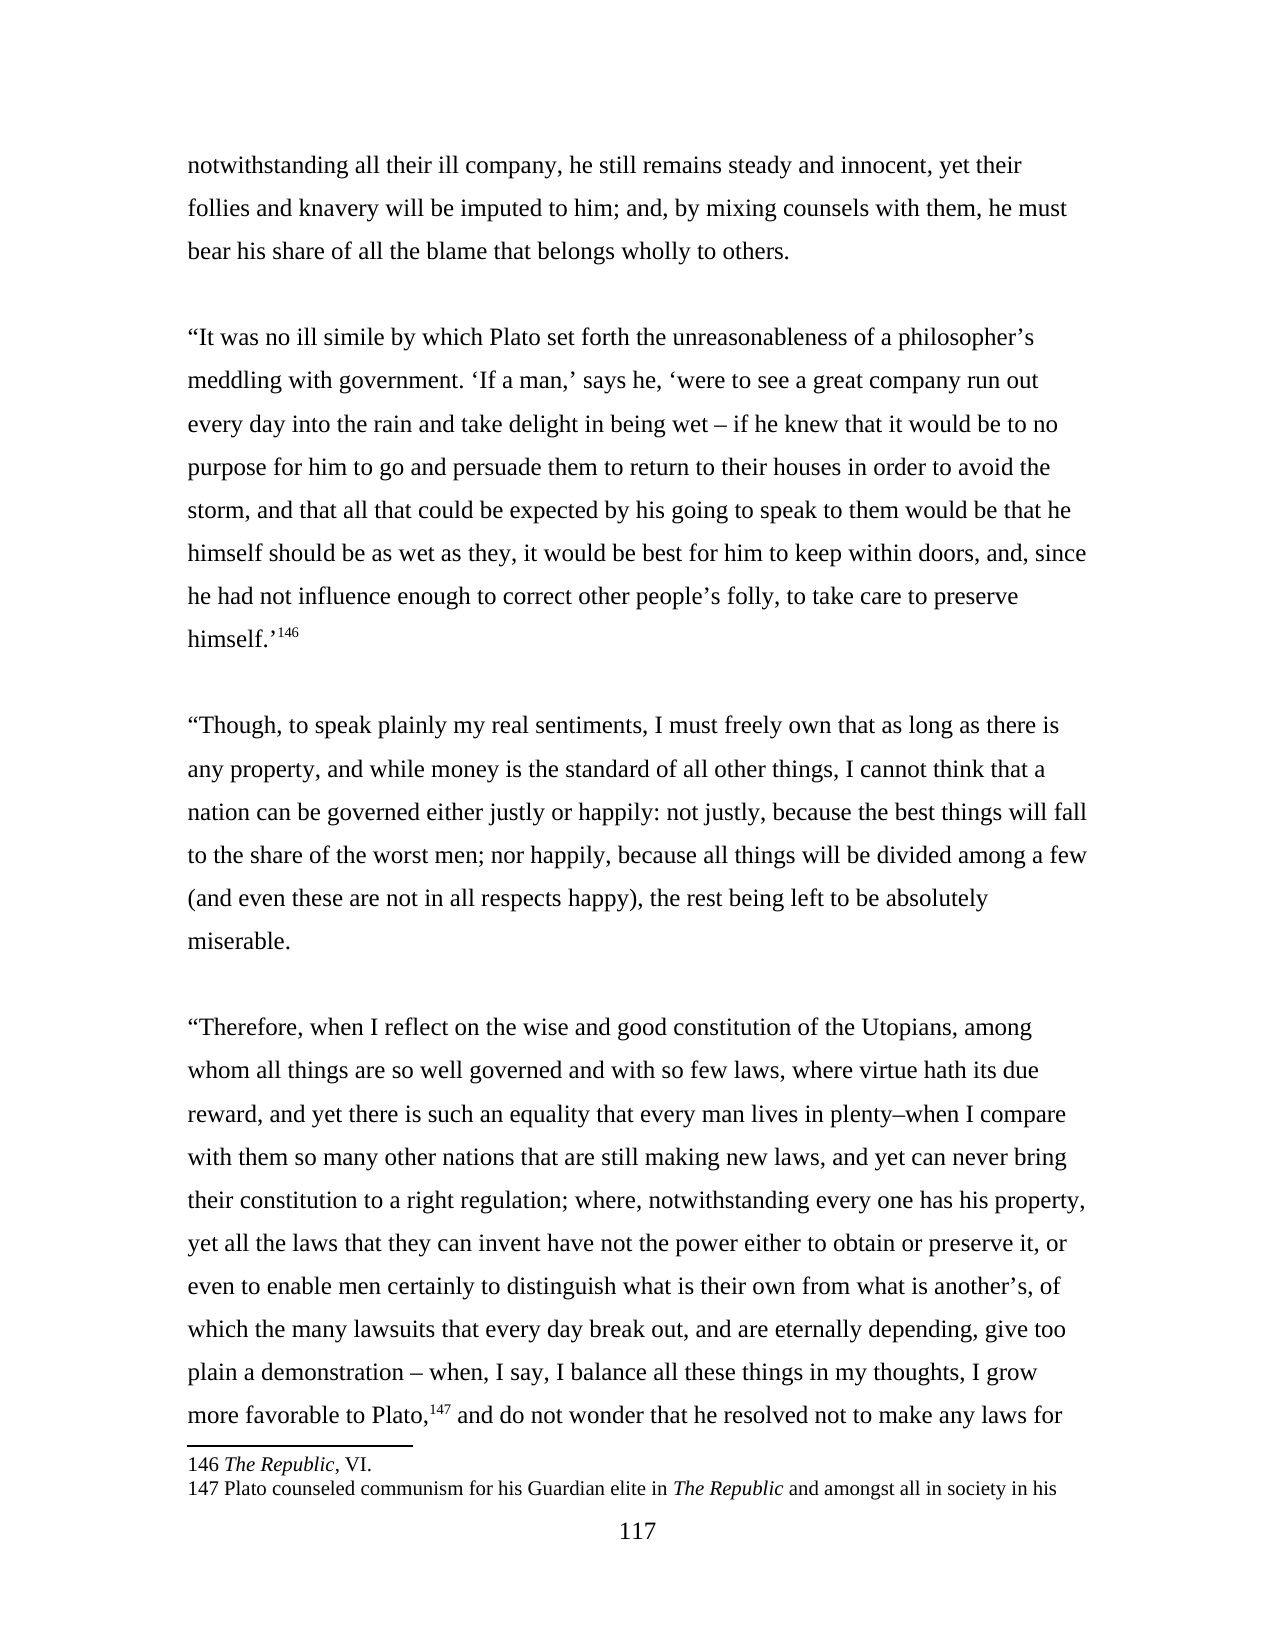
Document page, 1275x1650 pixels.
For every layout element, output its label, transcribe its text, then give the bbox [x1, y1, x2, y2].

text notwithstanding all their ill company, he still remains steady and innocent, yet their follies and knavery will be imputed to him; and, by mixing counsels with them, he must bear his share of all the blame that belongs wholly to others. [187, 150, 1087, 265]
text “Though, to speak plainly my real sentiments, I must freely own that as long as there is any property, and while money is the standard of all other things, I cannot think that a nation can be governed either justly or happily: not justly, because the best things will fall to the share of the worst men; nor happily, because all things will be divided among a few (and even these are not in all respects happy), the rest being left to be absolutely miserable. [187, 711, 1087, 955]
text “Therefore, when I reflect on the wise and good constitution of the Utopians, among whom all things are so well governed and with so few laws, where virtue hath its due reward, and yet there is such an equality that every man lives in plenty–when I compare with them so many other nations that are still making new laws, and yet can never bring their constitution to a right regulation; where, notwithstanding every one has his property, yet all the laws that they can invent have not the power either to obtain or preserve it, or even to enable men certainly to distinguish what is their own from what is another’s, of which the many lawsuits that every day break out, and are eternally depending, give too plain a demonstration – when, I say, I balance all these things in my thoughts, I grow more favorable to Plato, and do not wonder that he resolved not to make any laws for [187, 1012, 1087, 1429]
text Plato counseled communism for his Guardian elite in The Republic and amongst all in society in his [187, 1476, 1087, 1500]
text “It was no ill simile by which Plato set forth the unreasonableness of a philosopher’s meddling with government. ‘If a man,’ says he, ‘were to see a great company run out every day into the rain and take delight in being wet – if he knew that it would be to no purpose for him to go and persuade them to return to their houses in order to avoid the storm, and that all that could be expected by his going to speak to them would be that he himself should be as wet as they, it would be best for him to keep within doors, and, since he had not influence enough to correct other people’s folly, to take care to preserve himself.’ [187, 322, 1087, 653]
text The Republic, VI. [187, 1452, 1087, 1476]
